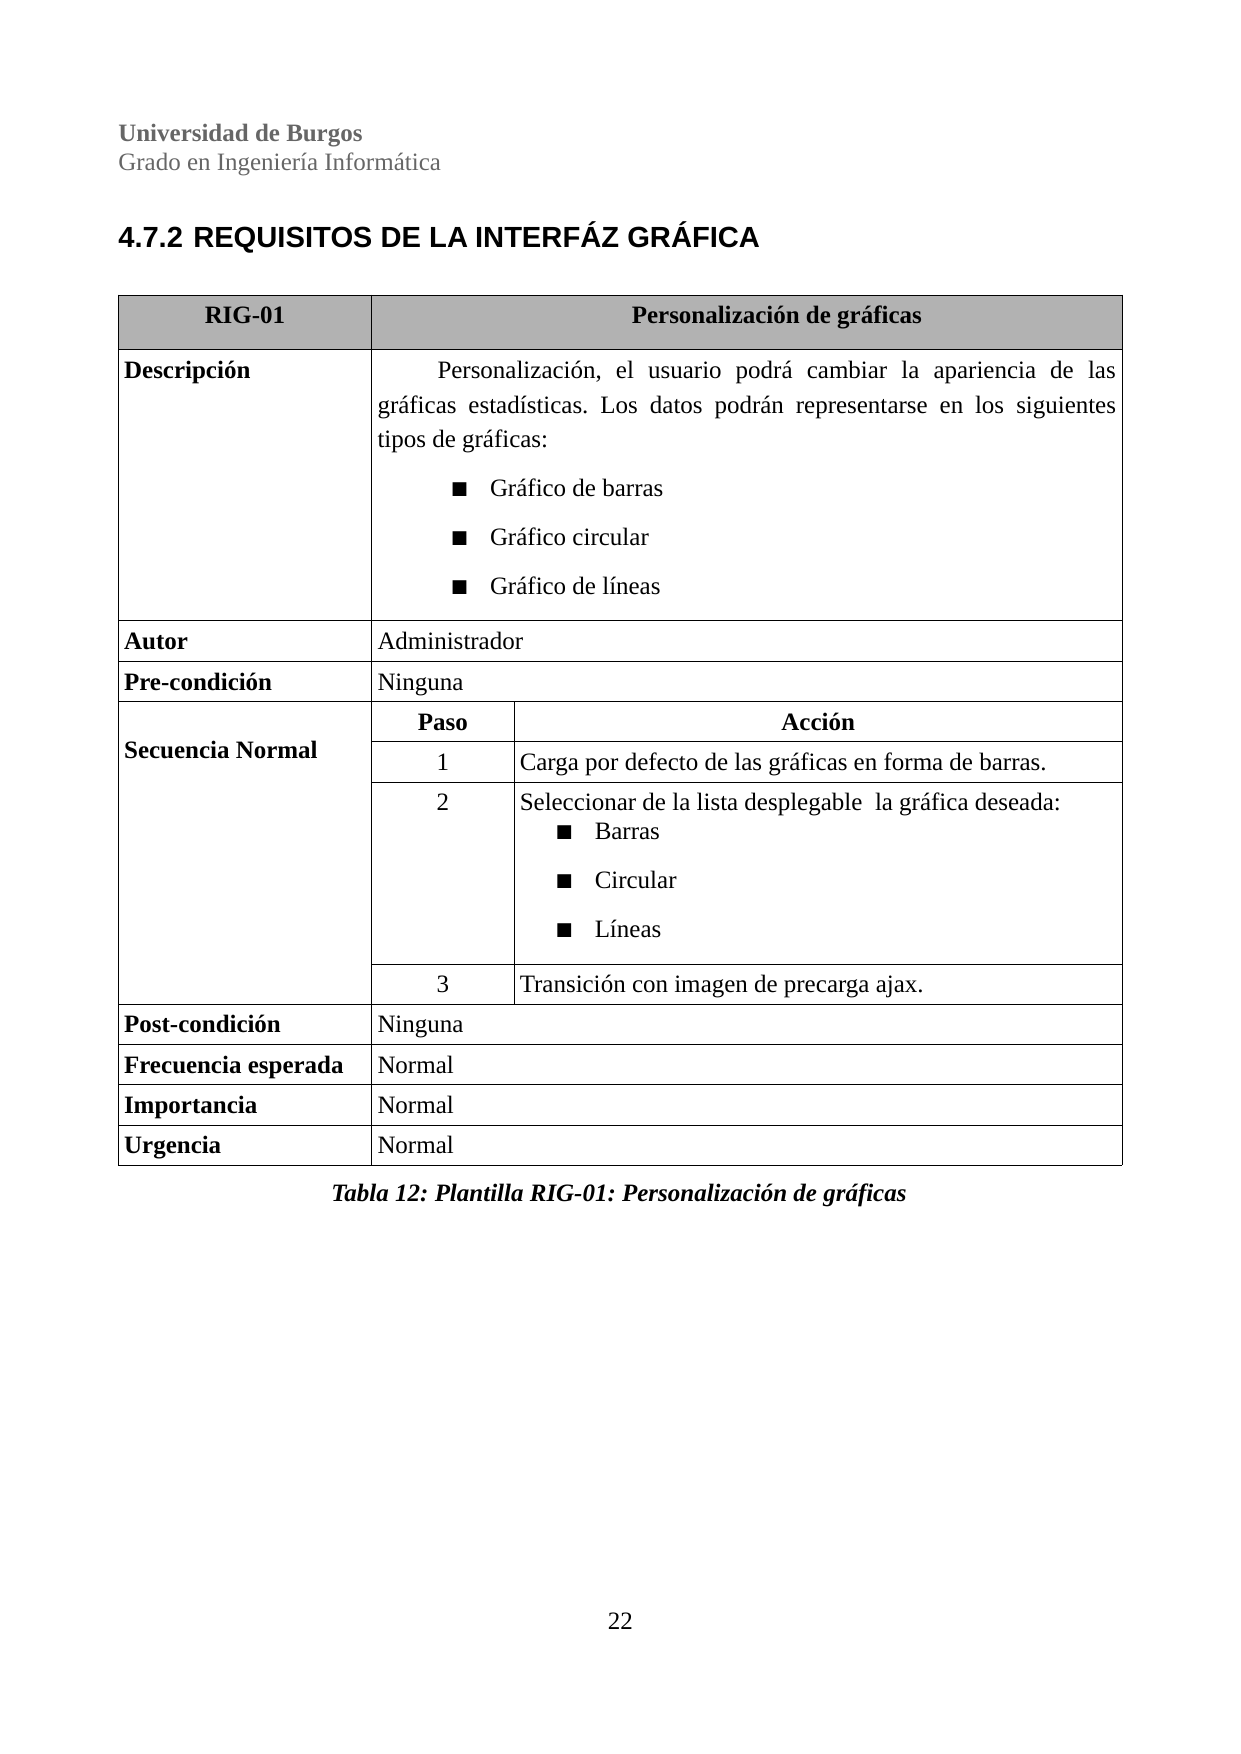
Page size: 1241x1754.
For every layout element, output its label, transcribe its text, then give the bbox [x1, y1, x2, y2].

table_cell Importancia [119, 1085, 371, 1125]
table_header RIG-01 [119, 296, 371, 349]
table_cell Administrador [372, 621, 1122, 661]
table_cell Secuencia Normal [119, 702, 371, 1004]
table_cell Autor [119, 621, 371, 661]
table_cell Ninguna [372, 1005, 1122, 1044]
table_cell Urgencia [119, 1126, 371, 1165]
table_cell Normal [372, 1045, 1122, 1084]
table_cell Ninguna [372, 662, 1122, 701]
table_cell Frecuencia esperada [119, 1045, 371, 1084]
table_cell 1 [372, 742, 514, 782]
table_cell Transición con imagen de precarga ajax. [515, 965, 1122, 1004]
table_cell Normal [372, 1126, 1122, 1165]
table_cell Post-condición [119, 1005, 371, 1044]
table_cell Seleccionar de la lista desplegable la gráfica deseada: Barras Circular Líneas [515, 783, 1122, 963]
table_cell 2 [372, 783, 514, 963]
table_cell 3 [372, 965, 514, 1004]
table_cell Descripción [119, 350, 371, 620]
table_cell Pre-condición [119, 662, 371, 701]
table_cell Carga por defecto de las gráficas en forma de barras. [515, 742, 1122, 782]
table_cell Normal [372, 1085, 1122, 1125]
table_header Personalización de gráficas [372, 296, 1122, 349]
table_cell Personalización, el usuario podrá cambiar la apariencia de las gráficas estadísticas. Los datos podrán representarse en los siguientes tipos de gráficas: Gráfico de barras Gráfico circular Gráfico de líneas [372, 350, 1122, 620]
table_cell Paso [372, 702, 514, 741]
subtitle REQUISITOS DE LA INTERFÁZ GRÁFICA [118, 220, 1122, 253]
table_cell Acción [515, 702, 1122, 741]
text Tabla 12: Plantilla RIG-01: Personalización de gráficas [118, 1178, 1122, 1206]
